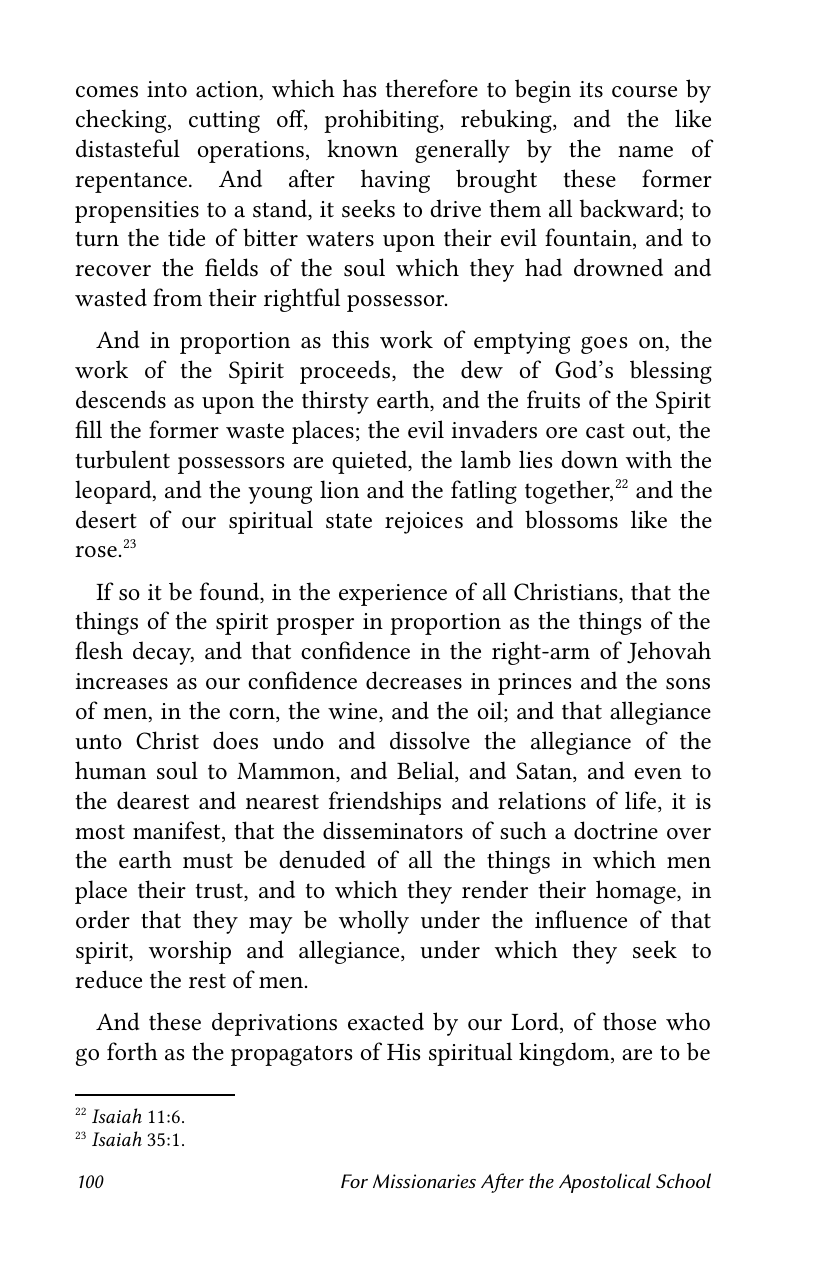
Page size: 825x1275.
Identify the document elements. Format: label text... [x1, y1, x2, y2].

text And these deprivations exacted by our Lord, of those who go forth as the propagators of His spiritual kingdom, are to be [75, 1008, 712, 1067]
text And in proportion as this work of emptying goes on, the work of the Spirit proceeds, the dew of God’s blessing descends as upon the thirsty earth, and the fruits of the Spirit fill the former waste places; the evil invaders ore cast out, the turbulent possessors are quieted, the lamb lies down with the leopard, and the young lion and the fatling together, and the desert of our spiritual state rejoices and blossoms like the rose. [75, 326, 712, 564]
text Isaiah 11:6. [75, 1104, 712, 1128]
text comes into action, which has therefore to begin its course by checking, cutting off, prohibiting, rebuking, and the like distasteful operations, known generally by the name of repentance. And after having brought these former propensities to a stand, it seeks to drive them all backward; to turn the tide of bitter waters upon their evil fountain, and to recover the fields of the soul which they had drowned and wasted from their rightful possessor. [75, 75, 712, 313]
text Isaiah 35:1. [75, 1128, 712, 1152]
text If so it be found, in the experience of all Christians, that the things of the spirit prosper in proportion as the things of the flesh decay, and that confidence in the right-arm of Jehovah increases as our confidence decreases in princes and the sons of men, in the corn, the wine, and the oil; and that allegiance unto Christ does undo and dissolve the allegiance of the human soul to Mammon, and Belial, and Satan, and even to the dearest and nearest friendships and relations of life, it is most manifest, that the disseminators of such a doctrine over the earth must be denuded of all the things in which men place their trust, and to which they render their homage, in order that they may be wholly under the influence of that spirit, worship and allegiance, under which they seek to reduce the rest of men. [75, 577, 712, 995]
